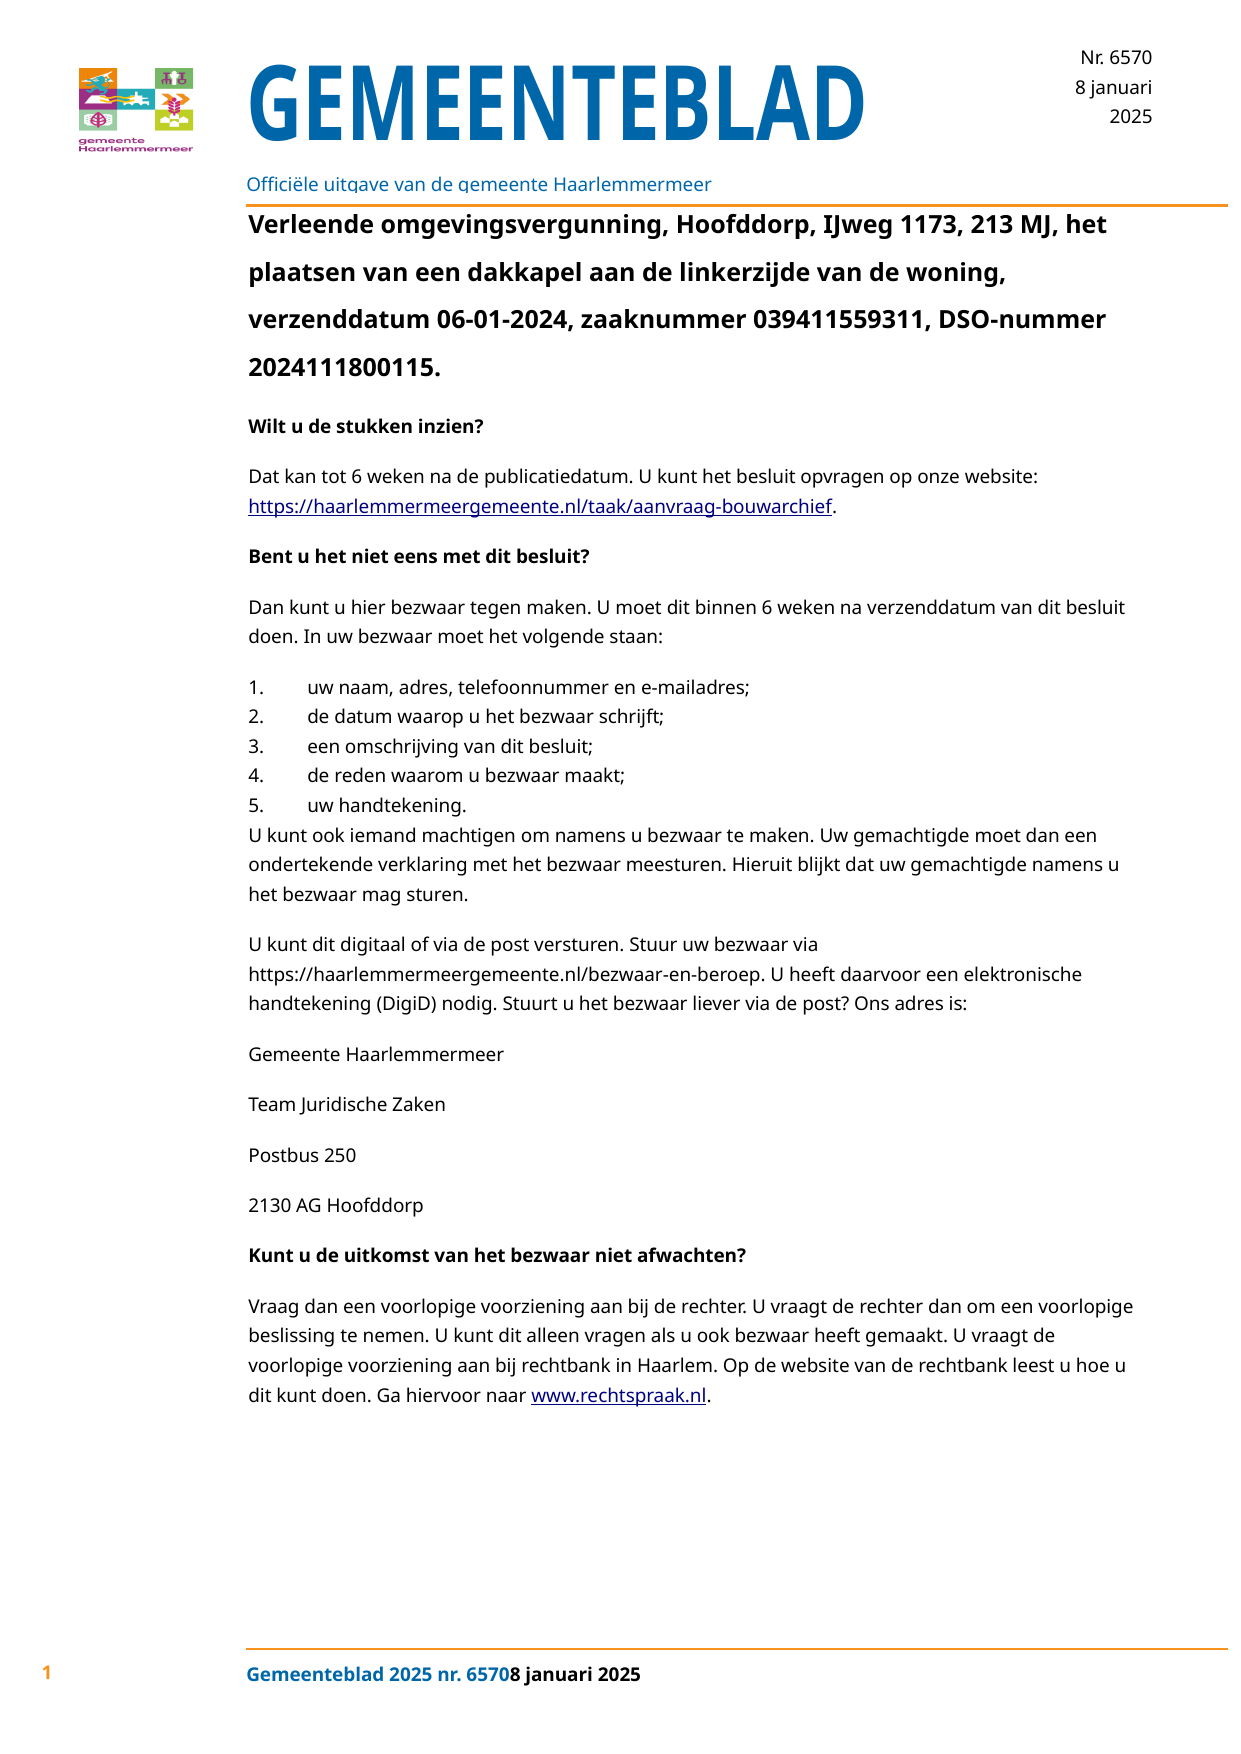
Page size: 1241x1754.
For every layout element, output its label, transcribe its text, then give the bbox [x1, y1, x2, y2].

list de datum waarop u het bezwaar schrijft; [248, 703, 1152, 729]
text Dat kan tot 6 weken na de publicatiedatum. U kunt het besluit opvragen op onze website: https://haarlemmermeergemeente.nl/taak/aanvraag-bouwarchief. [248, 463, 1152, 519]
text Bent u het niet eens met dit besluit? [248, 543, 1152, 569]
text Postbus 250 [248, 1142, 1152, 1168]
text Team Juridische Zaken [248, 1091, 1152, 1117]
text Verleende omgevingsvergunning, Hoofddorp, IJweg 1173, 213 MJ, het plaatsen van een dakkapel aan de linkerzijde van de woning, verzenddatum 06-01-2024, zaaknummer 039411559311, DSO-nummer 2024111800115. [248, 207, 1152, 384]
picture [41, 47, 231, 172]
text U kunt ook iemand machtigen om namens u bezwaar te maken. Uw gemachtigde moet dan een ondertekende verklaring met het bezwaar meesturen. Hieruit blijkt dat uw gemachtigde namens u het bezwaar mag sturen. [248, 822, 1152, 907]
text Dan kunt u hier bezwaar tegen maken. U moet dit binnen 6 weken na verzenddatum van dit besluit doen. In uw bezwaar moet het volgende staan: [248, 594, 1152, 649]
text Vraag dan een voorlopige voorziening aan bij de rechter. U vraagt de rechter dan om een voorlopige beslissing te nemen. U kunt dit alleen vragen als u ook bezwaar heeft gemaakt. U vraagt de voorlopige voorziening aan bij rechtbank in Haarlem. Op de website van de rechtbank leest u hoe u dit kunt doen. Ga hiervoor naar www.rechtspraak.nl. [248, 1293, 1152, 1408]
text Kunt u de uitkomst van het bezwaar niet afwachten? [248, 1243, 1152, 1268]
list de reden waarom u bezwaar maakt; [248, 763, 1152, 788]
text Gemeente Haarlemmermeer [248, 1041, 1152, 1067]
list uw handtekening. [248, 792, 1152, 818]
list uw naam, adres, telefoonnummer en e-mailadres; [248, 674, 1152, 700]
text U kunt dit digitaal of via de post versturen. Stuur uw bezwaar via https://haarlemmermeergemeente.nl/bezwaar-en-beroep. U heeft daarvoor een elektronische handtekening (DigiD) nodig. Stuurt u het bezwaar liever via de post? Ons adres is: [248, 931, 1152, 1016]
text Wilt u de stukken inzien? [248, 413, 1152, 439]
text 2130 AG Hoofddorp [248, 1192, 1152, 1218]
list een omschrijving van dit besluit; [248, 733, 1152, 759]
